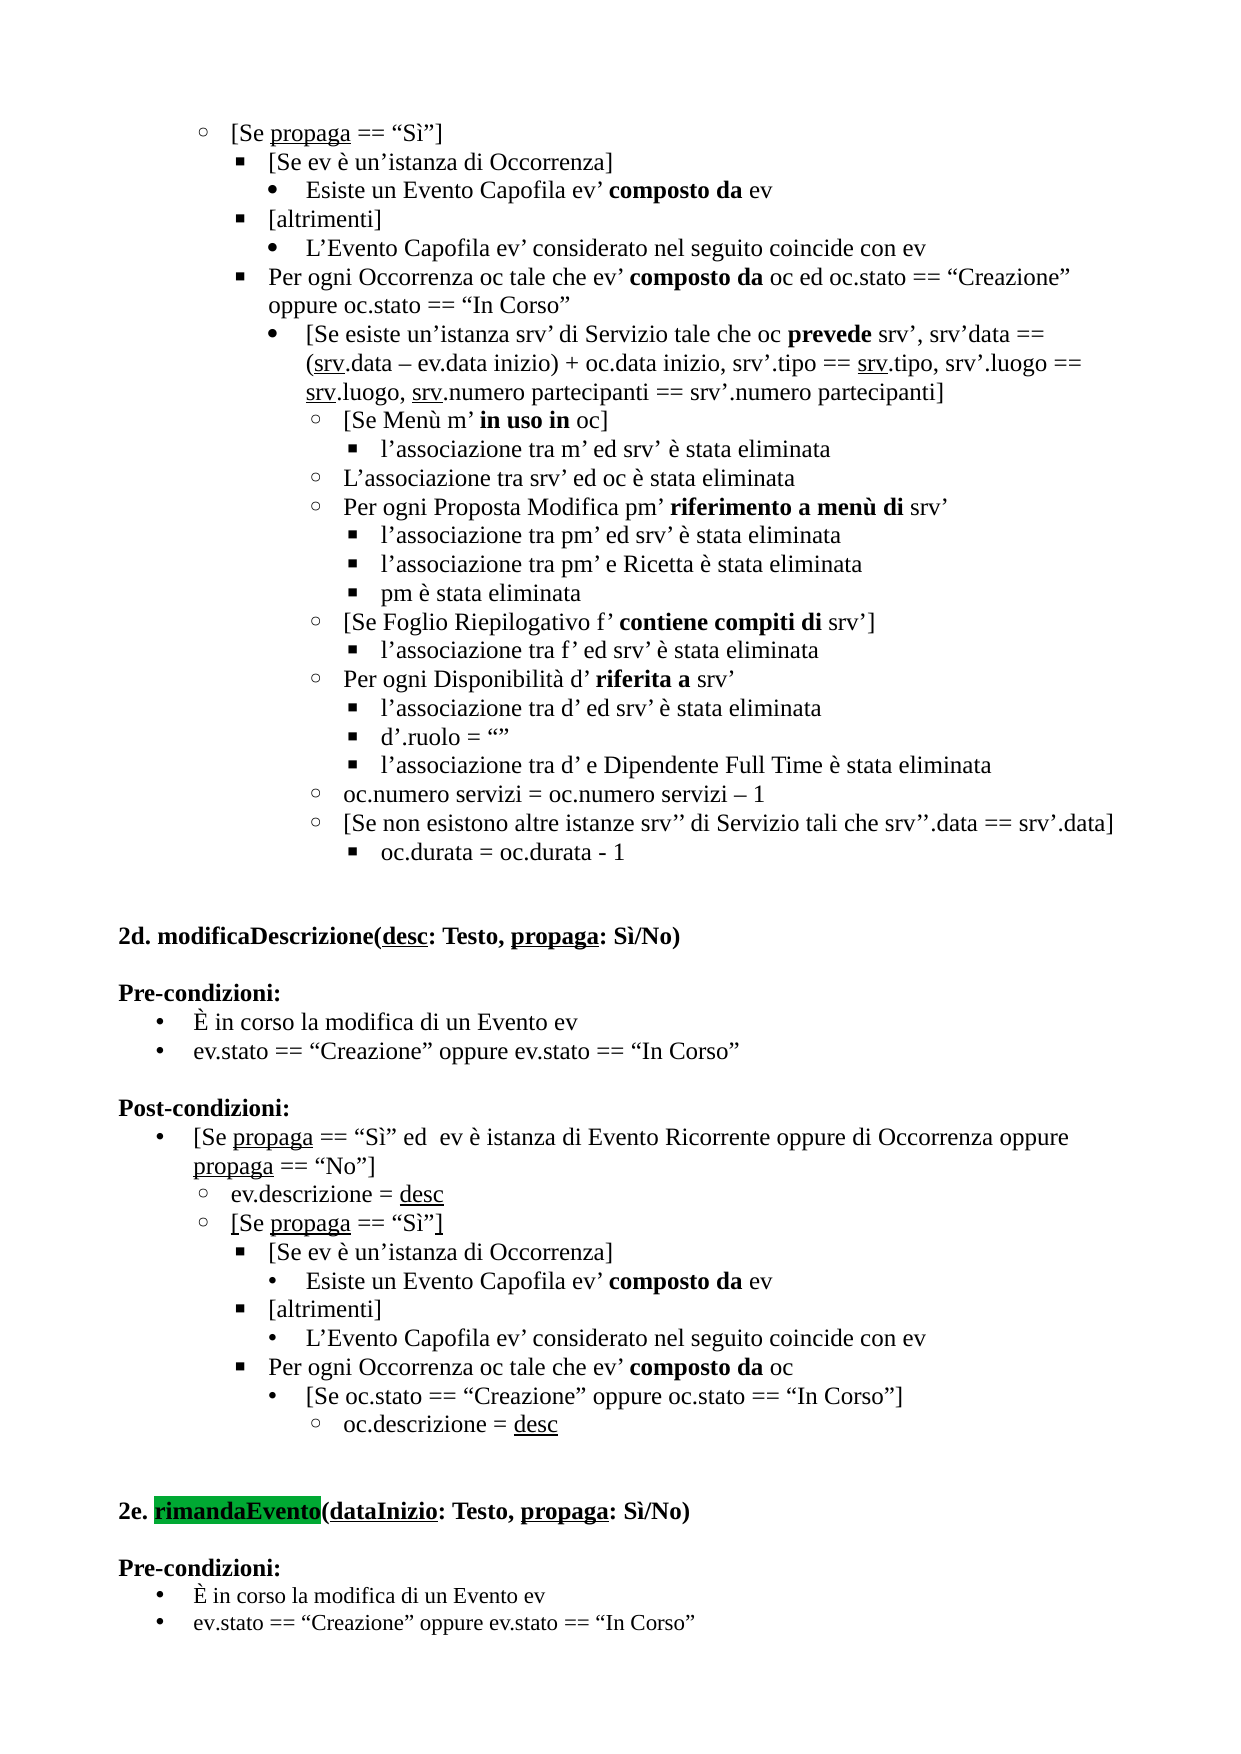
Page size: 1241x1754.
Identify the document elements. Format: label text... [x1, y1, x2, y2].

list [altrimenti] [231, 204, 1122, 233]
text Pre-condizioni: [118, 1553, 1122, 1582]
list Per ogni Disponibilità d’ riferita a srv’ [306, 664, 1122, 693]
list È in corso la modifica di un Evento ev [156, 1582, 1122, 1609]
list [altrimenti] [231, 1294, 1122, 1323]
list Per ogni Proposta Modifica pm’ riferimento a menù di srv’ [306, 492, 1122, 521]
list [Se propaga == “Sì”] [193, 1208, 1122, 1237]
list Per ogni Occorrenza oc tale che ev’ composto da oc ed oc.stato == “Creazione” oppure oc.stato == “In Corso” [231, 262, 1122, 319]
list L’Evento Capofila ev’ considerato nel seguito coincide con ev [268, 233, 1122, 262]
list Per ogni Occorrenza oc tale che ev’ composto da oc [231, 1352, 1122, 1381]
text Post-condizioni: [118, 1093, 1122, 1122]
list L’associazione tra srv’ ed oc è stata eliminata [306, 463, 1122, 492]
list [Se ev è un’istanza di Occorrenza] [231, 1237, 1122, 1266]
list oc.numero servizi = oc.numero servizi – 1 [306, 779, 1122, 808]
list l’associazione tra m’ ed srv’ è stata eliminata [343, 434, 1122, 463]
list l’associazione tra d’ e Dipendente Full Time è stata eliminata [343, 751, 1122, 779]
list L’Evento Capofila ev’ considerato nel seguito coincide con ev [268, 1323, 1122, 1352]
list [Se Menù m’ in uso in oc] [306, 406, 1122, 434]
list È in corso la modifica di un Evento ev [156, 1007, 1122, 1036]
list Esiste un Evento Capofila ev’ composto da ev [268, 176, 1122, 204]
list ev.stato == “Creazione” oppure ev.stato == “In Corso” [156, 1609, 1122, 1636]
list pm è stata eliminata [343, 578, 1122, 607]
list ev.descrizione = desc [193, 1179, 1122, 1208]
list l’associazione tra d’ ed srv’ è stata eliminata [343, 693, 1122, 722]
list [Se propaga == “Sì”] [193, 118, 1122, 147]
list l’associazione tra pm’ e Ricetta è stata eliminata [343, 549, 1122, 578]
text Pre-condizioni: [118, 978, 1122, 1007]
list d’.ruolo = “” [343, 722, 1122, 751]
list [Se Foglio Riepilogativo f’ contiene compiti di srv’] [306, 607, 1122, 636]
list Esiste un Evento Capofila ev’ composto da ev [268, 1266, 1122, 1294]
text 2e. rimandaEvento(dataInizio: Testo, propaga: Sì/No) [118, 1496, 1122, 1524]
list l’associazione tra f’ ed srv’ è stata eliminata [343, 636, 1122, 664]
list oc.durata = oc.durata - 1 [343, 837, 1122, 866]
list [Se esiste un’istanza srv’ di Servizio tale che oc prevede srv’, srv’data == (srv.data – ev.data inizio) + oc.data inizio, srv’.tipo == srv.tipo, srv’.luogo == srv.luogo, srv.numero partecipanti == srv’.numero partecipanti] [268, 319, 1122, 406]
text 2d. modificaDescrizione(desc: Testo, propaga: Sì/No) [118, 921, 1122, 949]
list [Se oc.stato == “Creazione” oppure oc.stato == “In Corso”] [268, 1381, 1122, 1409]
list l’associazione tra pm’ ed srv’ è stata eliminata [343, 521, 1122, 549]
list [Se non esistono altre istanze srv’’ di Servizio tali che srv’’.data == srv’.data] [306, 808, 1122, 837]
list ev.stato == “Creazione” oppure ev.stato == “In Corso” [156, 1036, 1122, 1064]
list [Se propaga == “Sì” ed ev è istanza di Evento Ricorrente oppure di Occorrenza oppure propaga == “No”] [156, 1122, 1122, 1179]
list [Se ev è un’istanza di Occorrenza] [231, 147, 1122, 176]
list oc.descrizione = desc [306, 1409, 1122, 1438]
